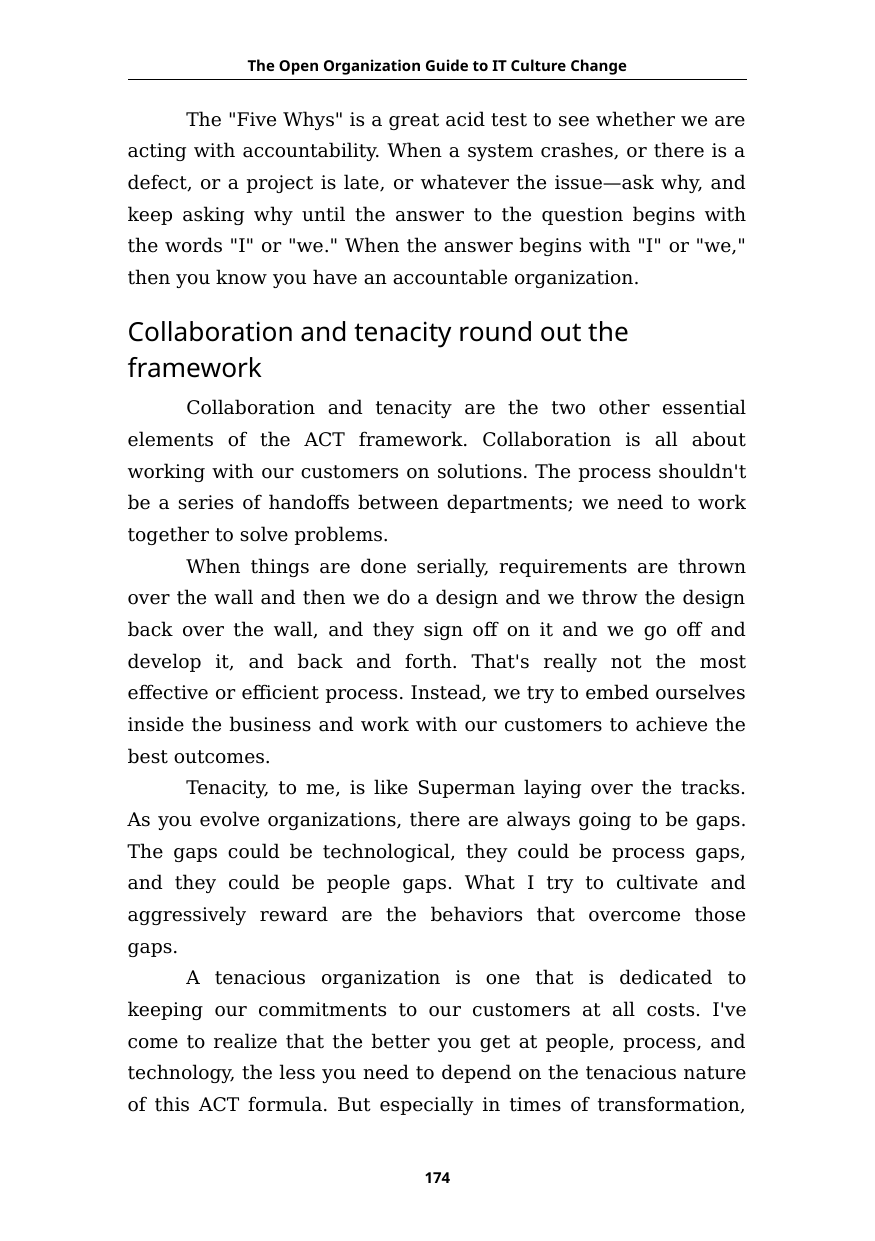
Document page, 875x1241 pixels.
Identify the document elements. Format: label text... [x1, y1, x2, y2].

subtitle Collaboration and tenacity round out the framework [127, 313, 747, 385]
text The "Five Whys" is a great acid test to see whether we are acting with accountability. When a system crashes, or there is a defect, or a project is late, or whatever the issue—ask why, and keep asking why until the answer to the question begins with the words "I" or "we." When the answer begins with "I" or "we," then you know you have an accountable organization. [127, 109, 747, 289]
text Tenacity, to me, is like Superman laying over the tracks. As you evolve organizations, there are always going to be gaps. The gaps could be technological, they could be process gaps, and they could be people gaps. What I try to cultivate and aggressively reward are the behaviors that overcome those gaps. [127, 777, 747, 957]
text When things are done serially, requirements are thrown over the wall and then we do a design and we throw the design back over the wall, and they sign off on it and we go off and develop it, and back and forth. That's really not the most effective or efficient process. Instead, we try to embed ourselves inside the business and work with our customers to achieve the best outcomes. [127, 556, 747, 767]
text Collaboration and tenacity are the two other essential elements of the ACT framework. Collaboration is all about working with our customers on solutions. The process shouldn't be a series of handoffs between departments; we need to work together to solve problems. [127, 397, 747, 546]
text A tenacious organization is one that is dedicated to keeping our commitments to our customers at all costs. I've come to realize that the better you get at people, process, and technology, the less you need to depend on the tenacious nature of this ACT formula. But especially in times of transformation, [127, 967, 747, 1116]
